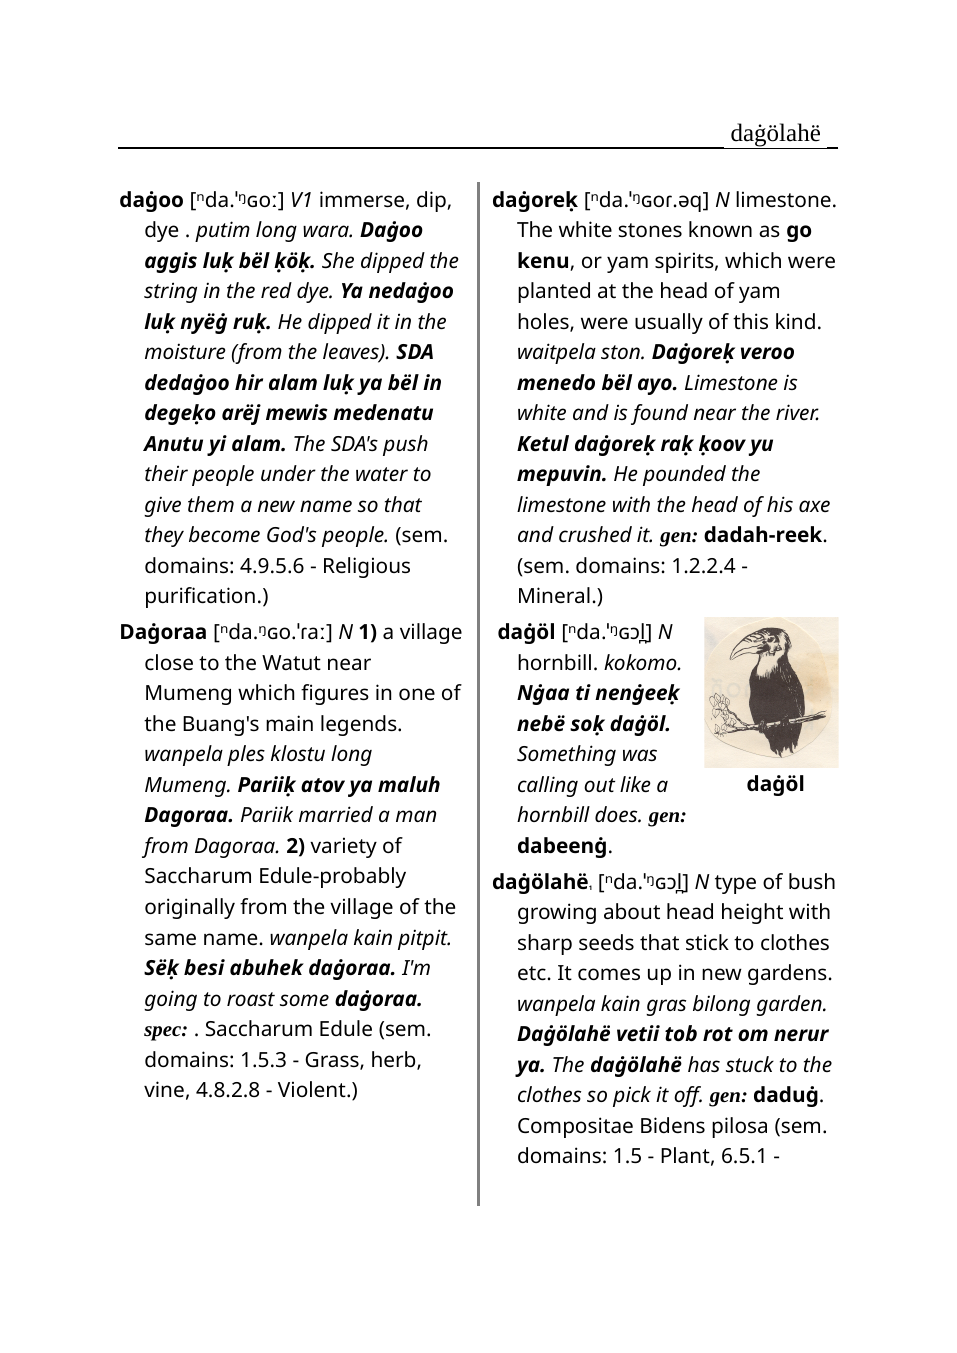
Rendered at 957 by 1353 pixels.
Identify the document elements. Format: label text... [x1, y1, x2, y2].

text daġöl [714, 768, 837, 802]
text daġölahë1 [ⁿda.ˈᵑɢɔl̪] N type of bush growing about head height with sharp seeds that stick to clothes etc. It comes up in new gardens. wanpela kain gras bilong garden. Daġölahë vetii tob rot om nerur ya. The daġölahë has stuck to the clothes so pick it off. gen: daduġ. Compositae Bidens pilosa (sem. domains: 1.5 - Plant, 6.5.1 [492, 864, 837, 1174]
text daġöl [ⁿda.ˈᵑɢɔl̪] N hornbill. kokomo. Nġaa ti nenġeeḳ nebë soḳ daġöl. Something was calling out like a hornbill does. gen: dabeenġ. [492, 614, 837, 864]
text daġoreḳ [ⁿda.ˈᵑɢoɾ.əq] N limestone. The white stones known as go kenu, or yam spirits, which were planted at the head of yam holes, were usually of this kind. waitpela ston. Daġoreḳ veroo menedo bël ayo. Limestone is white and is found near the river. Ketul daġoreḳ raḳ ḳoov yu mepuvin. He pounded the limestone with the head of his axe and crushed it. gen: dadah-reek. (sem. domains: 1.2.2.4 - Mineral.) [492, 183, 837, 614]
text daġoo [ⁿda.ˈᵑɢoː] V1 immerse, dip, dye . putim long wara. Daġoo aggis luḳ bël ḳöḳ. She dipped the string in the red dye. Ya nedaġoo luḳ nyëġ ruḳ. He dipped it in the moisture (from the leaves). SDA dedaġoo hir alam luḳ ya bël in degeḳo arëj mewis medenatu Anutu yi alam. The SDA's push their people under the water to give them a new name so that they become God's people. (sem. domains: 4.9.5.6 - Religious purification.) [119, 183, 465, 614]
text Daġoraa [ⁿda.ᵑɢo.ˈɾaː] N 1) a village close to the Watut near Mumeng which figures in one of the Buang's main legends. wanpela ples klostu long Mumeng. Pariiḳ atov ya maluh Dagoraa. Pariik married a man from Dagoraa. 2) variety of Saccharum Edule-probably originally from the village of the same name. wanpela kain pitpit. Sëḳ besi abuhek daġoraa. I'm going to roast some daġoraa. spec: . Saccharum Edule (sem. domains: 1.5.3 - Grass, herb, vine, 4.8.2.8 - Violent.) [119, 614, 465, 1108]
picture [704, 617, 839, 768]
